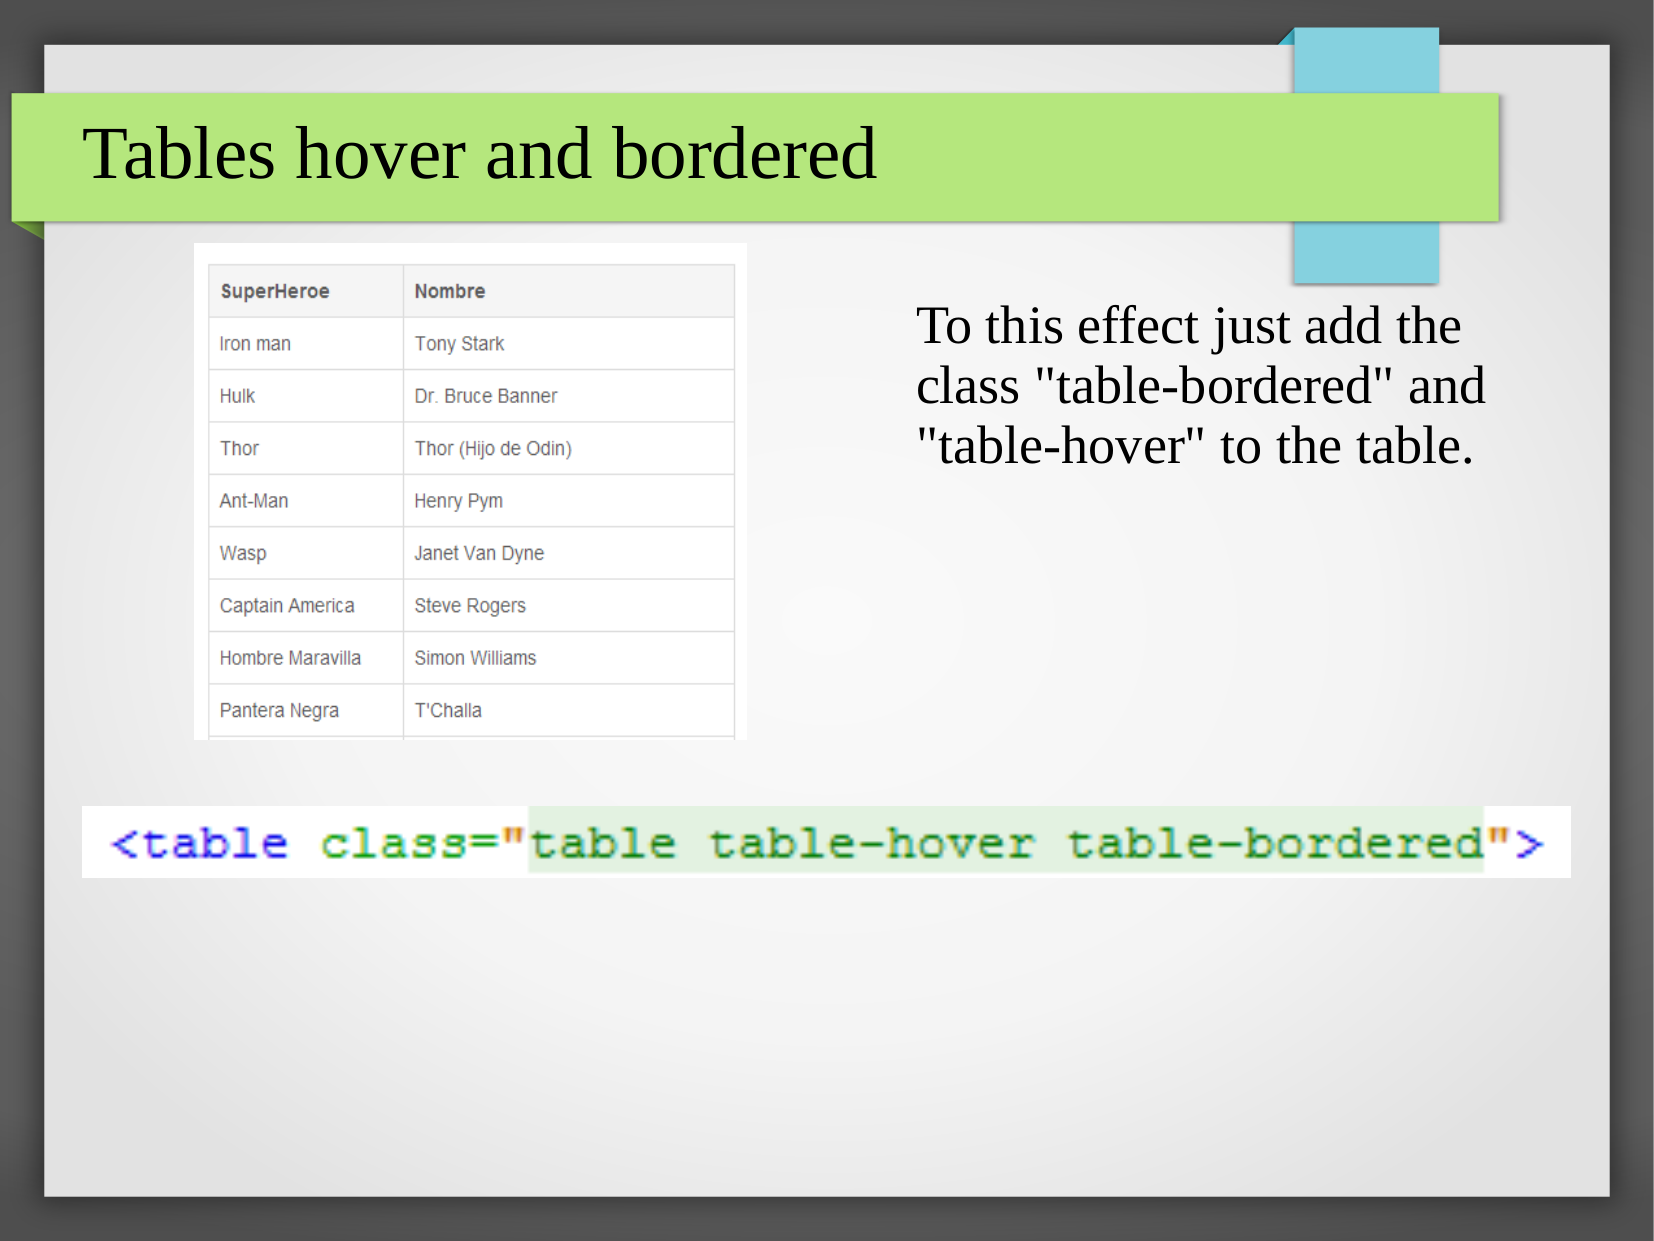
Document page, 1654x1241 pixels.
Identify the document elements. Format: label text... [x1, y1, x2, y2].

picture [0, 0, 1654, 1241]
list To this effect just add the class "table-bordered" and "table-hover" to the table. [845, 295, 1572, 639]
title Tables hover and bordered [82, 94, 1264, 213]
